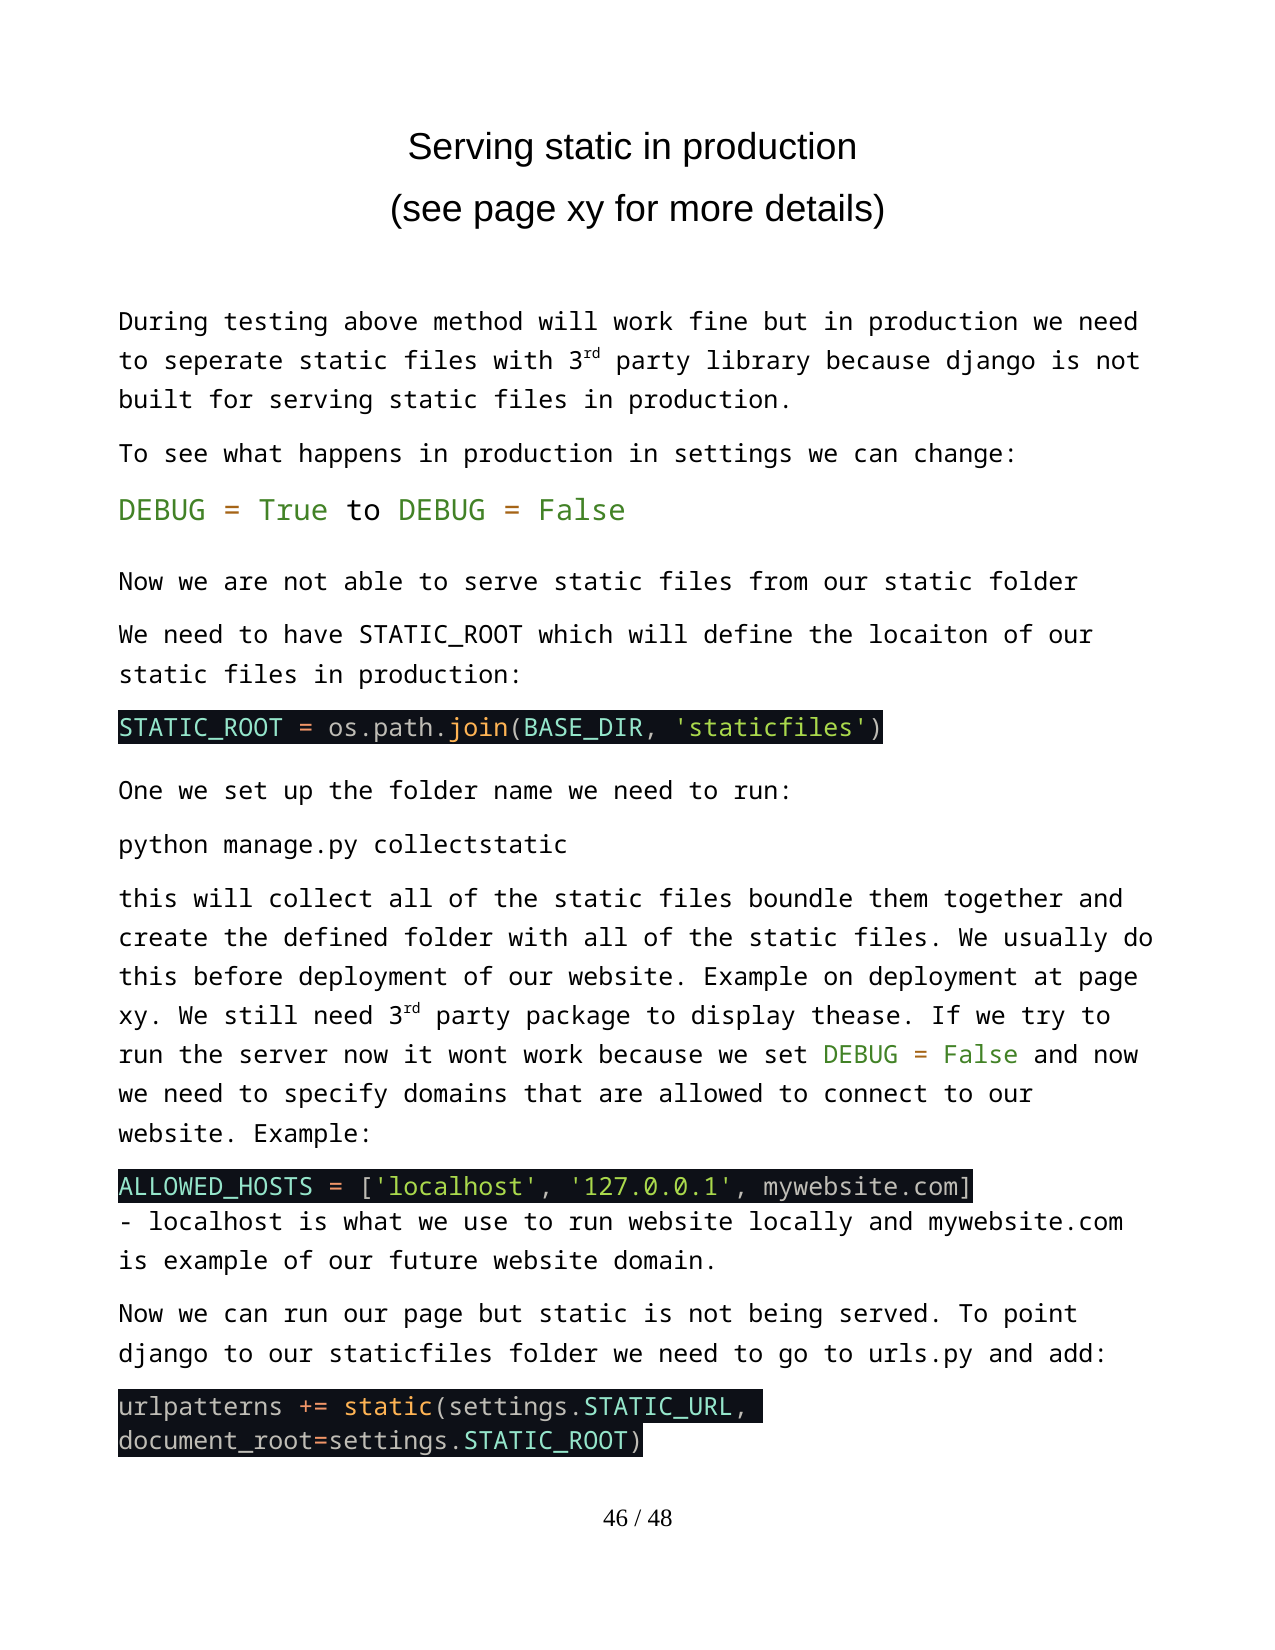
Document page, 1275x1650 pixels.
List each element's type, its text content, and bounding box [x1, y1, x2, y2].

text Now we can run our page but static is not being served. To point django to our staticfiles folder we need to go to urls.py and add: [118, 1296, 1157, 1369]
text We need to have STATIC_ROOT which will define the locaiton of our static files in production: [118, 617, 1157, 690]
text urlpatterns += static(settings.STATIC_URL, document_root=settings.STATIC_ROOT) [118, 1389, 1157, 1457]
subtitle Serving static in production [118, 124, 1157, 167]
text python manage.py collectstatic [118, 827, 1157, 861]
text this will collect all of the static files boundle them together and create the defined folder with all of the static files. We usually do this before deployment of our website. Example on deployment at page xy. We still need 3rd party package to display thease. If we try to run the server now it wont work because we set DEBUG = False and now we need to specify domains that are allowed to connect to our website. Example: [118, 880, 1157, 1149]
text To see what happens in production in settings we can change: [118, 436, 1157, 470]
text During testing above method will work fine but in production we need to seperate static files with 3rd party library because django is not built for serving static files in production. [118, 304, 1157, 416]
text ALLOWED_HOSTS = ['localhost', '127.0.0.1', mywebsite.com] [118, 1169, 1157, 1203]
text STATIC_ROOT = os.path.join(BASE_DIR, 'staticfiles') [118, 710, 1157, 744]
text - localhost is what we use to run website locally and mywebsite.com is example of our future website domain. [118, 1203, 1157, 1276]
text One we set up the folder name we need to run: [118, 773, 1157, 807]
subtitle (see page xy for more details) [118, 186, 1157, 229]
text Now we are not able to serve static files from our static folder [118, 563, 1157, 597]
text DEBUG = True to DEBUG = False [118, 489, 1157, 529]
